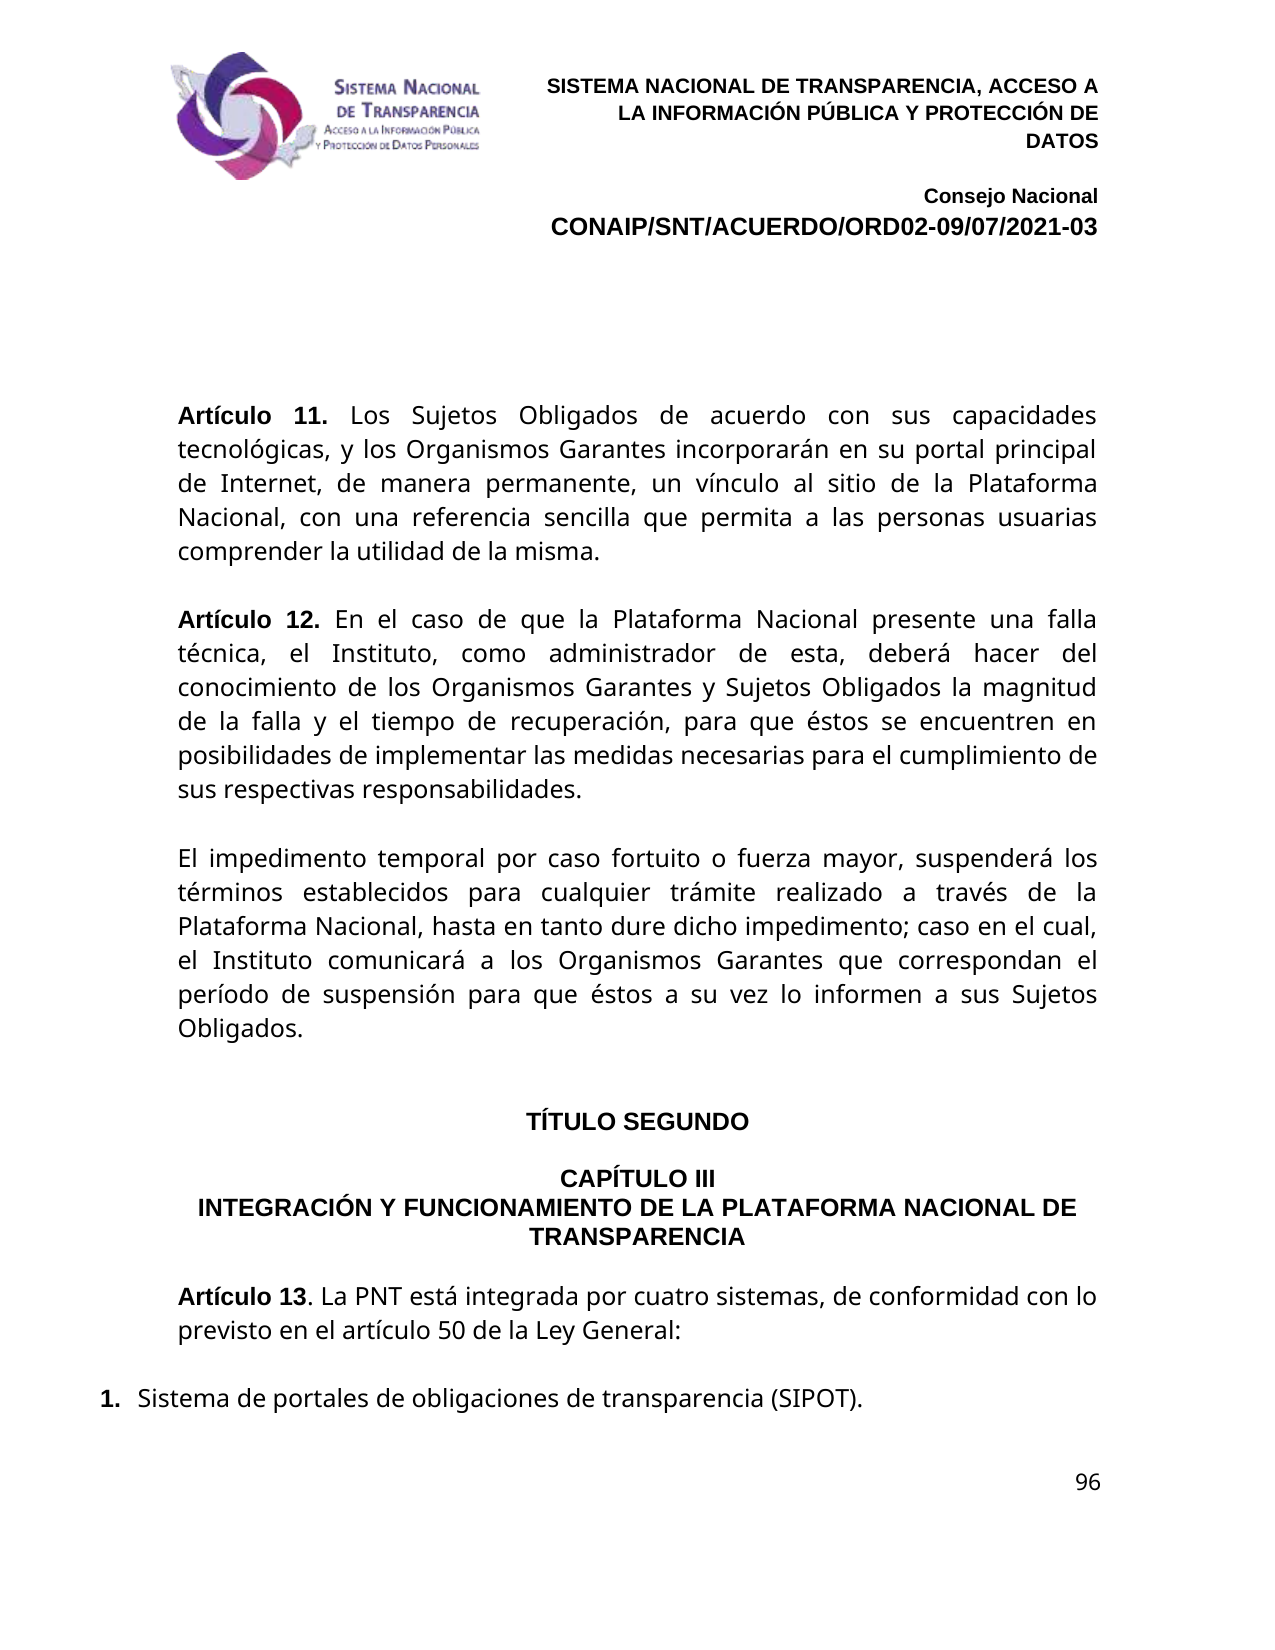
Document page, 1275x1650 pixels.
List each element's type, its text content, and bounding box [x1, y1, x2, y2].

subtitle TÍTULO SEGUNDO CAPÍTULO III [490, 1078, 785, 1192]
text Artículo 11. Los Sujetos Obligados de acuerdo con sus capacidades tecnológicas, y los Organismos Garantes incorporarán en su portal principal de Internet, de manera permanente, un vínculo al sitio de la Plataforma Nacional, con una referencia sencilla que permita a las personas usuarias comprender la utilidad de la misma. [177, 397, 1098, 568]
list Sistema de portales de obligaciones de transparencia (SIPOT). [100, 1381, 1123, 1415]
text El impedimento temporal por caso fortuito o fuerza mayor, suspenderá los términos establecidos para cualquier trámite realizado a través de la Plataforma Nacional, hasta en tanto dure dicho impedimento; caso en el cual, el Instituto comunicará a los Organismos Garantes que correspondan el período de suspensión para que éstos a su vez lo informen a sus Sujetos Obligados. [177, 840, 1098, 1044]
text Artículo 12. En el caso de que la Plataforma Nacional presente una falla técnica, el Instituto, como administrador de esta, deberá hacer del conocimiento de los Organismos Garantes y Sujetos Obligados la magnitud de la falla y el tiempo de recuperación, para que éstos se encuentren en posibilidades de implementar las medidas necesarias para el cumplimiento de sus respectivas responsabilidades. [177, 602, 1098, 806]
text INTEGRACIÓN Y FUNCIONAMIENTO DE LA PLATAFORMA NACIONAL DE TRANSPARENCIA [183, 1193, 1091, 1250]
text Artículo 13. La PNT está integrada por cuatro sistemas, de conformidad con lo previsto en el artículo 50 de la Ley General: [177, 1279, 1098, 1347]
